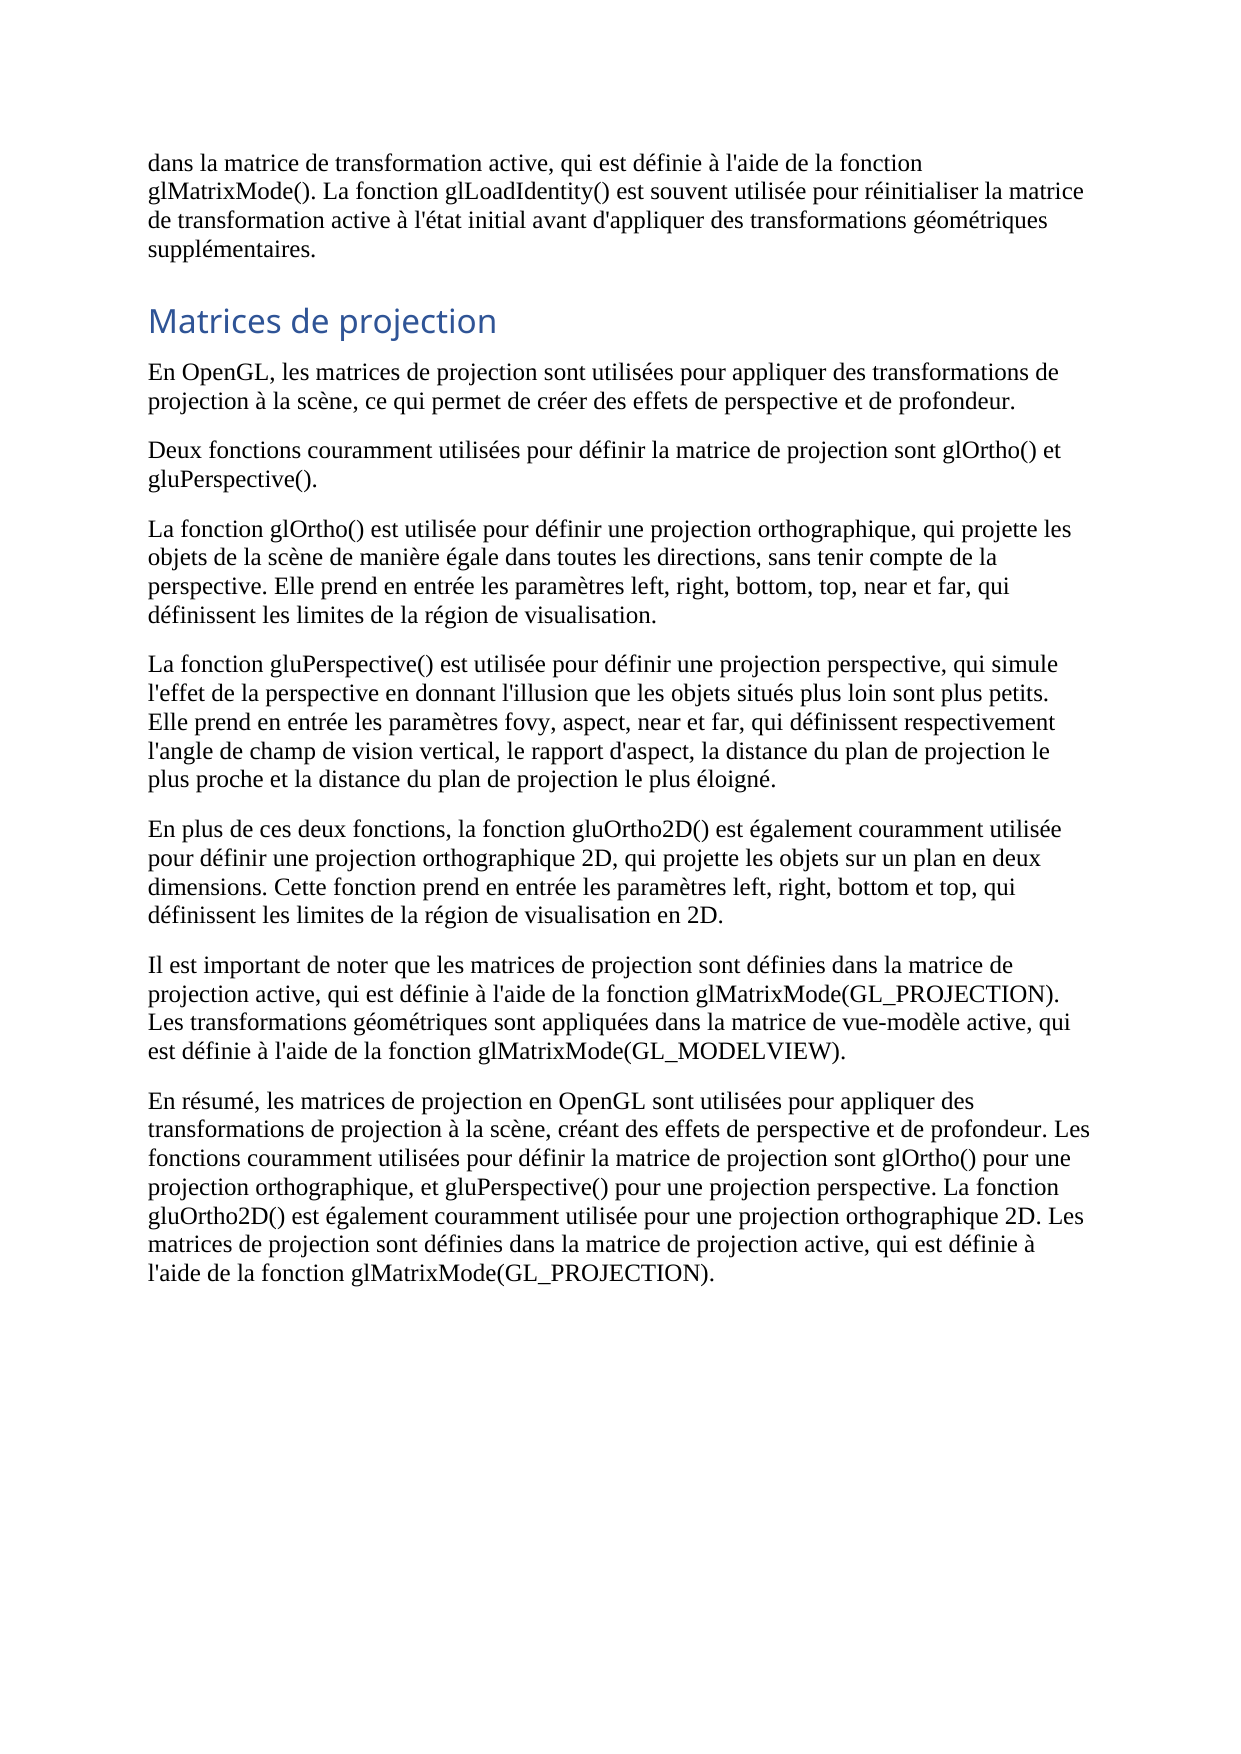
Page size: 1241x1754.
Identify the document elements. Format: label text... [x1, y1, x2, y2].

text dans la matrice de transformation active, qui est définie à l'aide de la fonction glMatrixMode(). La fonction glLoadIdentity() est souvent utilisée pour réinitialiser la matrice de transformation active à l'état initial avant d'appliquer des transformations géométriques supplémentaires. [148, 148, 1093, 263]
subtitle Matrices de projection [148, 298, 1093, 343]
text La fonction gluPerspective() est utilisée pour définir une projection perspective, qui simule l'effet de la perspective en donnant l'illusion que les objets situés plus loin sont plus petits. Elle prend en entrée les paramètres fovy, aspect, near et far, qui définissent respectivement l'angle de champ de vision vertical, le rapport d'aspect, la distance du plan de projection le plus proche et la distance du plan de projection le plus éloigné. [148, 649, 1093, 793]
text La fonction glOrtho() est utilisée pour définir une projection orthographique, qui projette les objets de la scène de manière égale dans toutes les directions, sans tenir compte de la perspective. Elle prend en entrée les paramètres left, right, bottom, top, near et far, qui définissent les limites de la région de visualisation. [148, 514, 1093, 629]
text En plus de ces deux fonctions, la fonction gluOrtho2D() est également couramment utilisée pour définir une projection orthographique 2D, qui projette les objets sur un plan en deux dimensions. Cette fonction prend en entrée les paramètres left, right, bottom et top, qui définissent les limites de la région de visualisation en 2D. [148, 814, 1093, 929]
text Deux fonctions couramment utilisées pour définir la matrice de projection sont glOrtho() et gluPerspective(). [148, 435, 1093, 493]
text Il est important de noter que les matrices de projection sont définies dans la matrice de projection active, qui est définie à l'aide de la fonction glMatrixMode(GL_PROJECTION). Les transformations géométriques sont appliquées dans la matrice de vue-modèle active, qui est définie à l'aide de la fonction glMatrixMode(GL_MODELVIEW). [148, 950, 1093, 1065]
text En résumé, les matrices de projection en OpenGL sont utilisées pour appliquer des transformations de projection à la scène, créant des effets de perspective et de profondeur. Les fonctions couramment utilisées pour définir la matrice de projection sont glOrtho() pour une projection orthographique, et gluPerspective() pour une projection perspective. La fonction gluOrtho2D() est également couramment utilisée pour une projection orthographique 2D. Les matrices de projection sont définies dans la matrice de projection active, qui est définie à l'aide de la fonction glMatrixMode(GL_PROJECTION). [148, 1086, 1093, 1287]
text En OpenGL, les matrices de projection sont utilisées pour appliquer des transformations de projection à la scène, ce qui permet de créer des effets de perspective et de profondeur. [148, 357, 1093, 414]
